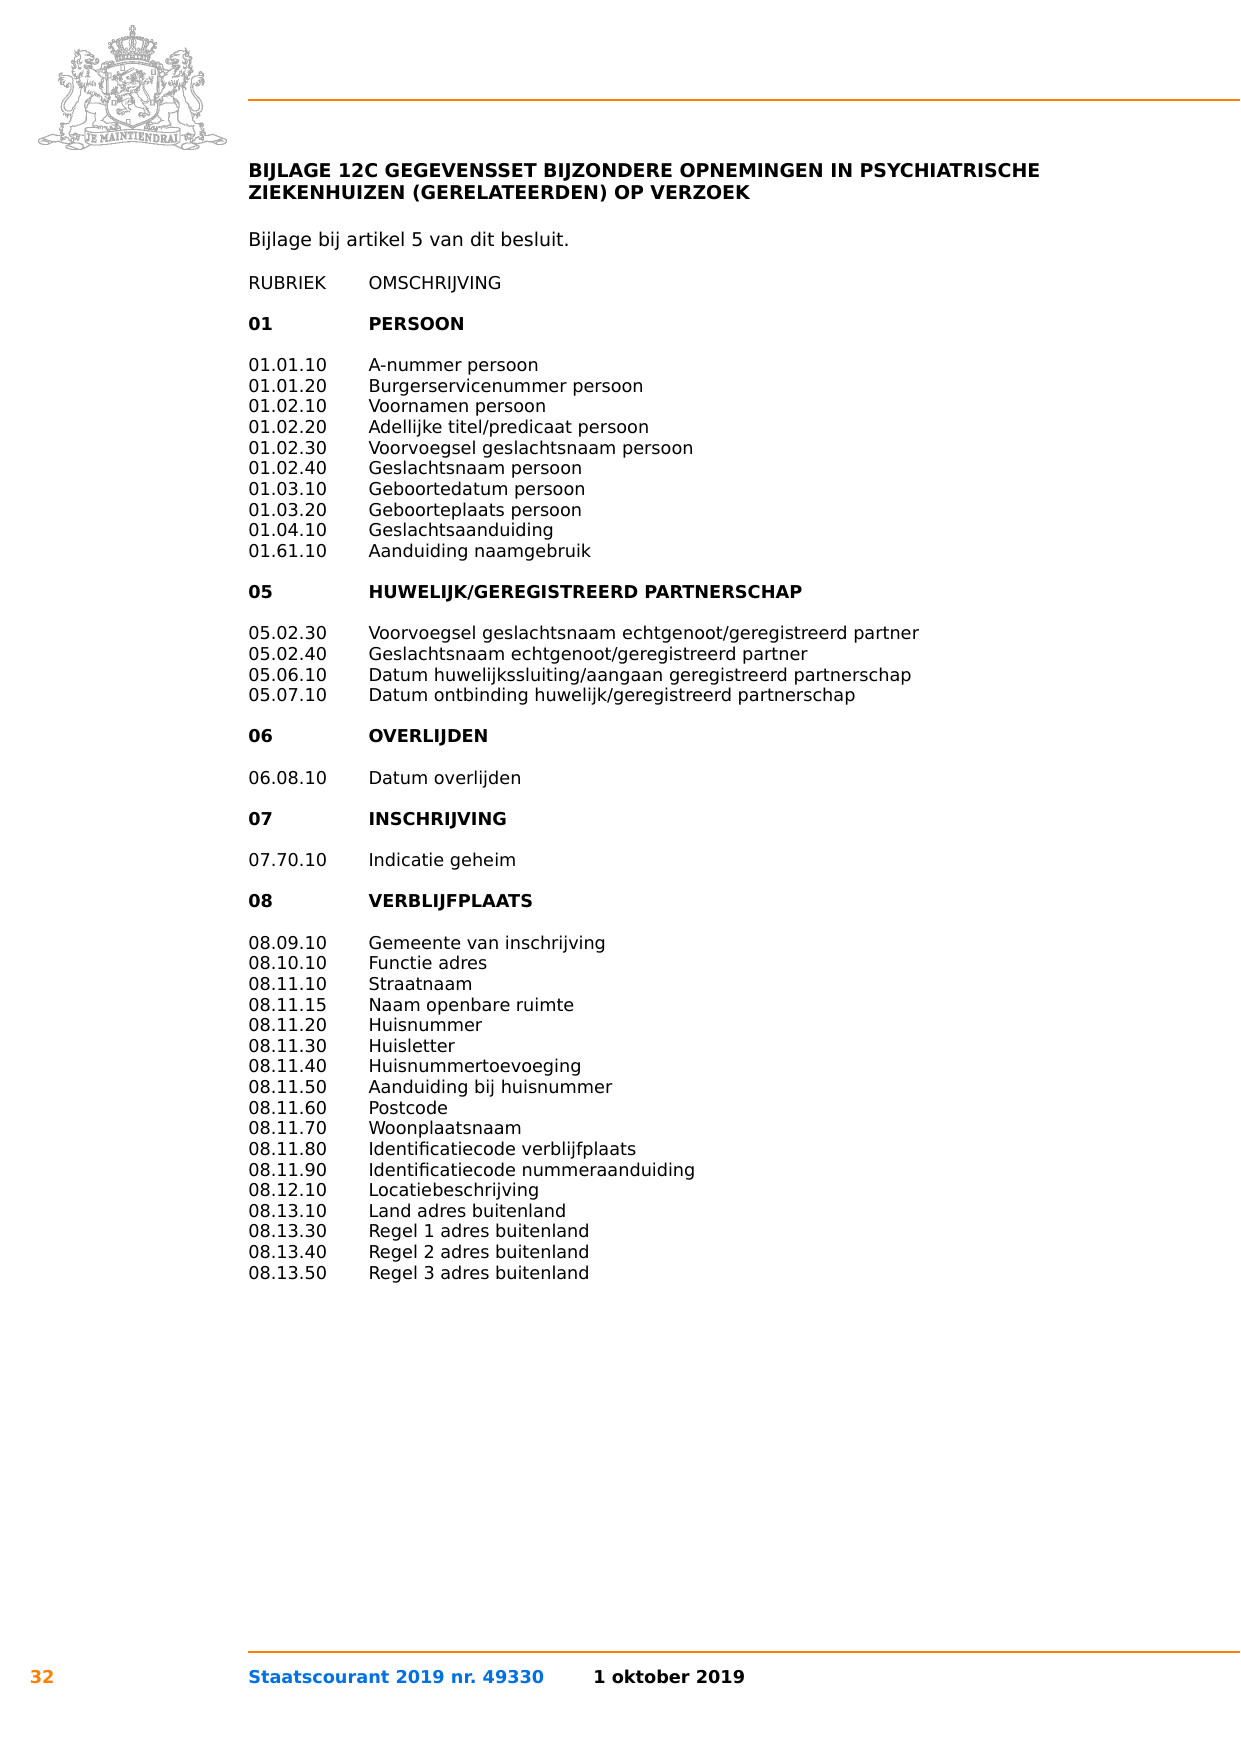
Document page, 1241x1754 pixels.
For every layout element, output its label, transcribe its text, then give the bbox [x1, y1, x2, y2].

table_cell [248, 561, 362, 582]
text Bijlage bij artikel 5 van dit besluit. [248, 229, 1163, 251]
table_header OMSCHRIJVING [363, 273, 1163, 293]
picture [38, 25, 227, 150]
table_cell 08.11.15 [248, 995, 362, 1015]
table_cell Datum huwelijkssluiting/aangaan geregistreerd partnerschap [363, 665, 1163, 685]
table_cell 08.13.10 [248, 1201, 362, 1221]
table_cell Aanduiding bij huisnummer [363, 1077, 1163, 1098]
table_cell [363, 871, 1163, 891]
table_cell OVERLIJDEN [363, 726, 1163, 747]
table_cell 08.11.10 [248, 974, 362, 994]
table_cell Geboortedatum persoon [363, 479, 1163, 499]
table_cell Geslachtsnaam persoon [363, 458, 1163, 479]
table_cell 01.01.20 [248, 376, 362, 396]
table_cell Indicatie geheim [363, 850, 1163, 871]
table_cell 08 [248, 891, 362, 912]
table_cell Geslachtsnaam echtgenoot/geregistreerd partner [363, 644, 1163, 664]
table_cell 08.13.50 [248, 1263, 362, 1283]
table_cell Identificatiecode nummeraanduiding [363, 1160, 1163, 1180]
table_cell 08.13.30 [248, 1221, 362, 1242]
table_cell [363, 830, 1163, 850]
table_cell 01.03.10 [248, 479, 362, 499]
table_cell Regel 3 adres buitenland [363, 1263, 1163, 1283]
table_cell 08.13.40 [248, 1242, 362, 1263]
table_cell 08.11.60 [248, 1098, 362, 1118]
table_cell 06.08.10 [248, 768, 362, 788]
table_cell 08.11.30 [248, 1036, 362, 1056]
table_cell 08.11.50 [248, 1077, 362, 1098]
table_cell Gemeente van inschrijving [363, 933, 1163, 953]
table_cell 05.06.10 [248, 665, 362, 685]
table_cell [248, 603, 362, 623]
table_cell 05.02.30 [248, 623, 362, 644]
table_cell [363, 912, 1163, 933]
table_cell 08.11.20 [248, 1015, 362, 1036]
table_cell Locatiebeschrijving [363, 1180, 1163, 1201]
table_cell Huisnummertoevoeging [363, 1056, 1163, 1077]
table_cell Geslachtsaanduiding [363, 520, 1163, 541]
table_cell 01.01.10 [248, 355, 362, 376]
table_cell Straatnaam [363, 974, 1163, 994]
table_cell 01.03.20 [248, 500, 362, 520]
table_cell [363, 706, 1163, 726]
table_cell 08.11.90 [248, 1160, 362, 1180]
table_cell VERBLIJFPLAATS [363, 891, 1163, 912]
table_cell Geboorteplaats persoon [363, 500, 1163, 520]
table_cell 07 [248, 809, 362, 829]
table_cell [363, 747, 1163, 768]
table_cell 05.02.40 [248, 644, 362, 664]
table_cell [248, 293, 362, 314]
table_cell [363, 561, 1163, 582]
table_cell [248, 912, 362, 933]
table_cell Datum overlijden [363, 768, 1163, 788]
table_header RUBRIEK [248, 273, 362, 293]
table_cell HUWELIJK/GEREGISTREERD PARTNERSCHAP [363, 582, 1163, 603]
table_cell [248, 706, 362, 726]
table_cell [248, 830, 362, 850]
table_cell Naam openbare ruimte [363, 995, 1163, 1015]
table_cell Identificatiecode verblijfplaats [363, 1139, 1163, 1159]
table_cell [363, 603, 1163, 623]
table_cell INSCHRIJVING [363, 809, 1163, 829]
table_cell 08.12.10 [248, 1180, 362, 1201]
table_cell Burgerservicenummer persoon [363, 376, 1163, 396]
table_cell 06 [248, 726, 362, 747]
table_cell Regel 1 adres buitenland [363, 1221, 1163, 1242]
table_cell 08.10.10 [248, 953, 362, 974]
table_cell Datum ontbinding huwelijk/geregistreerd partnerschap [363, 685, 1163, 706]
table_cell [248, 335, 362, 355]
table_cell Land adres buitenland [363, 1201, 1163, 1221]
table_cell [248, 788, 362, 809]
subtitle BIJLAGE 12C GEGEVENSSET BIJZONDERE OPNEMINGEN IN PSYCHIATRISCHE ZIEKENHUIZEN (GERELATEERDEN) OP VERZOEK [248, 160, 1163, 204]
table_cell 07.70.10 [248, 850, 362, 871]
table_cell 01.61.10 [248, 541, 362, 561]
table_cell Huisnummer [363, 1015, 1163, 1036]
table_cell [248, 747, 362, 768]
table_cell [363, 293, 1163, 314]
table_cell Voorvoegsel geslachtsnaam persoon [363, 438, 1163, 458]
table_cell Postcode [363, 1098, 1163, 1118]
table_cell 05 [248, 582, 362, 603]
table_cell 08.11.40 [248, 1056, 362, 1077]
table_cell 01.02.10 [248, 396, 362, 417]
table_cell [363, 788, 1163, 809]
table_cell 01.02.20 [248, 417, 362, 438]
table_cell Woonplaatsnaam [363, 1118, 1163, 1139]
table_cell Voorvoegsel geslachtsnaam echtgenoot/geregistreerd partner [363, 623, 1163, 644]
table_cell Voornamen persoon [363, 396, 1163, 417]
table_cell 01.02.40 [248, 458, 362, 479]
table_cell [248, 871, 362, 891]
table_cell Huisletter [363, 1036, 1163, 1056]
table_cell Adellijke titel/predicaat persoon [363, 417, 1163, 438]
table_cell 08.11.80 [248, 1139, 362, 1159]
table_cell 01.02.30 [248, 438, 362, 458]
table_cell Functie adres [363, 953, 1163, 974]
table_cell 01.04.10 [248, 520, 362, 541]
table_cell 01 [248, 314, 362, 334]
table_cell PERSOON [363, 314, 1163, 334]
table_cell 08.11.70 [248, 1118, 362, 1139]
table_cell [363, 335, 1163, 355]
table_cell A-nummer persoon [363, 355, 1163, 376]
table_cell Aanduiding naamgebruik [363, 541, 1163, 561]
table_cell Regel 2 adres buitenland [363, 1242, 1163, 1263]
table_cell 05.07.10 [248, 685, 362, 706]
table_cell 08.09.10 [248, 933, 362, 953]
